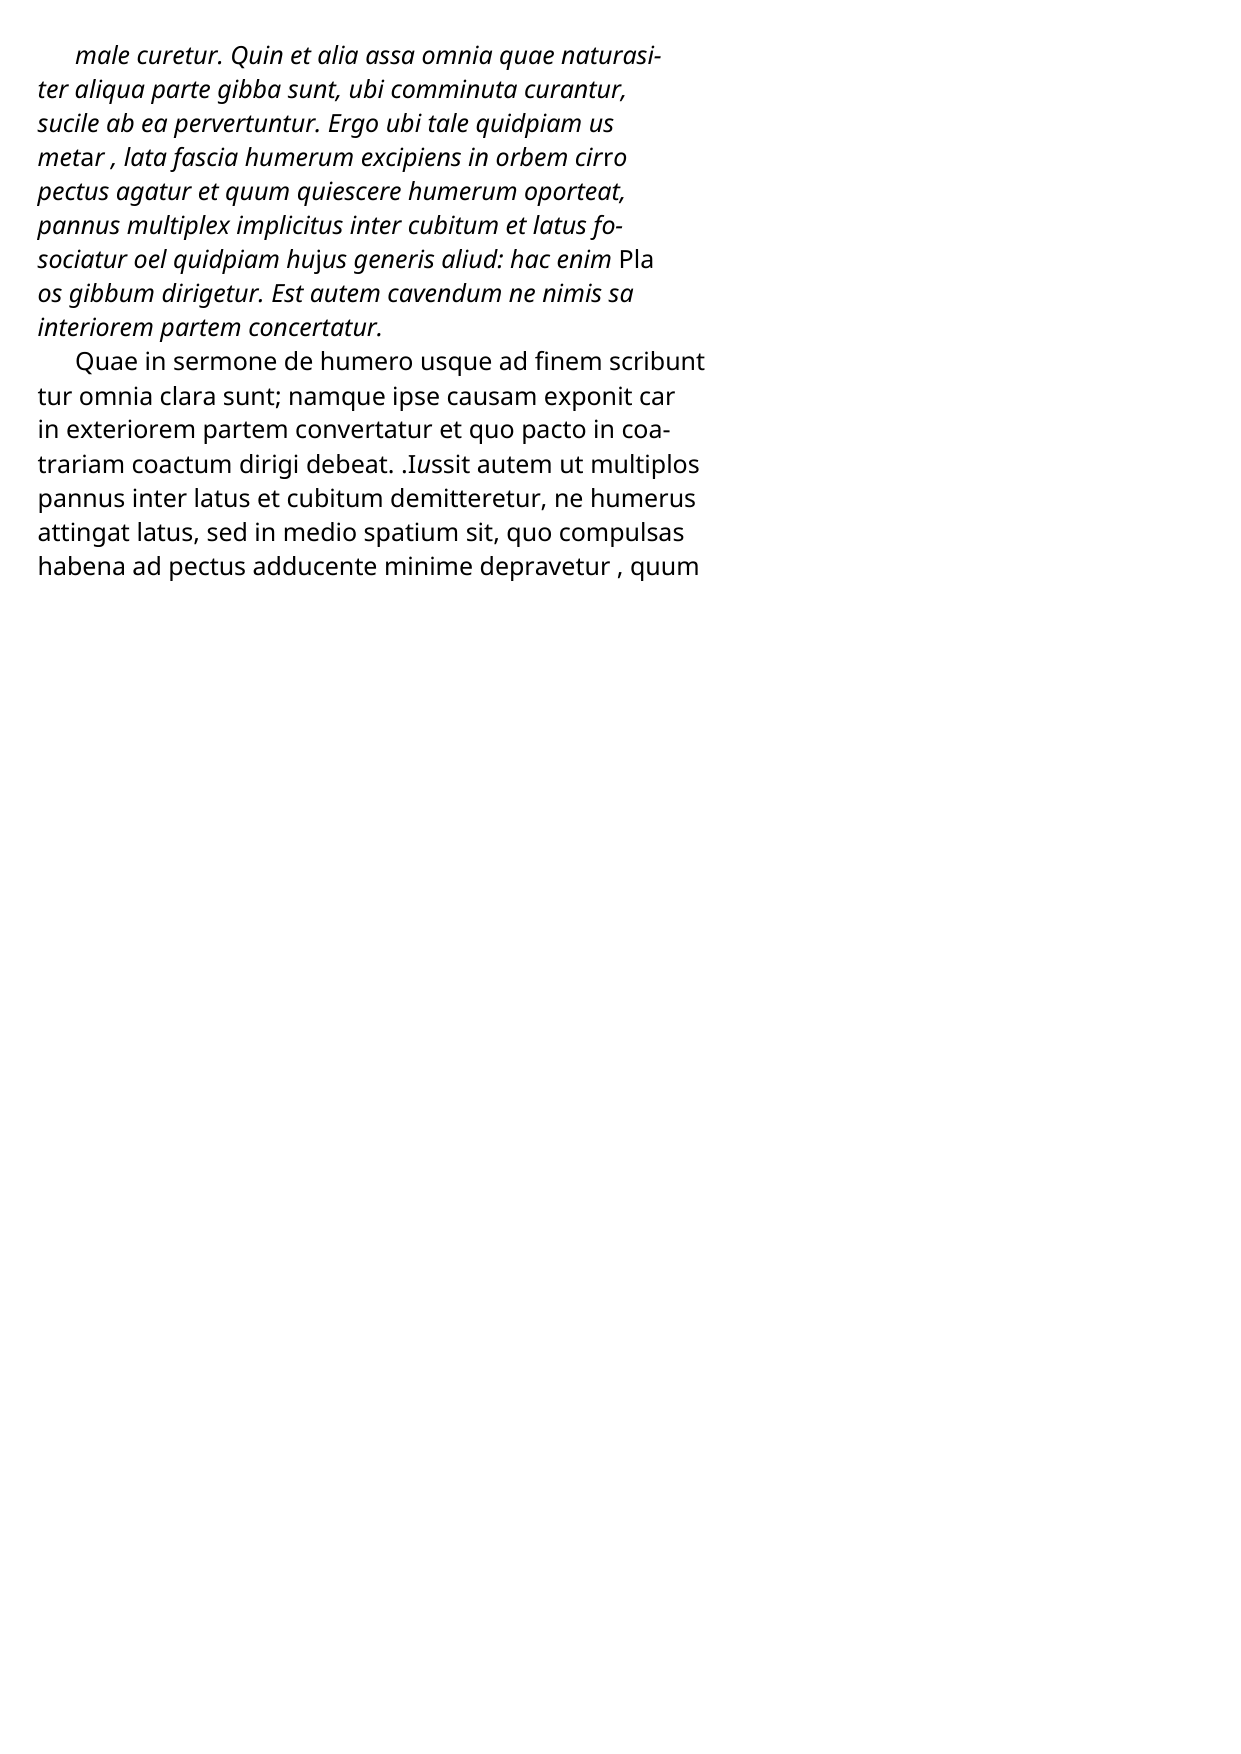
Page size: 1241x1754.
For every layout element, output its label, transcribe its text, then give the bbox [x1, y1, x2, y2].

text male curetur. Quin et alia assa omnia quae naturasi- ter aliqua parte gibba sunt, ubi comminuta curantur, sucile ab ea pervertuntur. Ergo ubi tale quidpiam us metar , lata fascia humerum excipiens in orbem cirro pectus agatur et quum quiescere humerum oporteat, pannus multiplex implicitus inter cubitum et latus fo- sociatur oel quidpiam hujus generis aliud: hac enim Pla os gibbum dirigetur. Est autem cavendum ne nimis sa interiorem partem concertatur. [37, 37, 1203, 344]
text Quae in sermone de humero usque ad finem scribunt tur omnia clara sunt; namque ipse causam exponit car in exteriorem partem convertatur et quo pacto in coa- trariam coactum dirigi debeat. .Iussit autem ut multiplos pannus inter latus et cubitum demitteretur, ne humerus attingat latus, sed in medio spatium sit, quo compulsas habena ad pectus adducente minime depravetur , quum [37, 344, 1203, 582]
